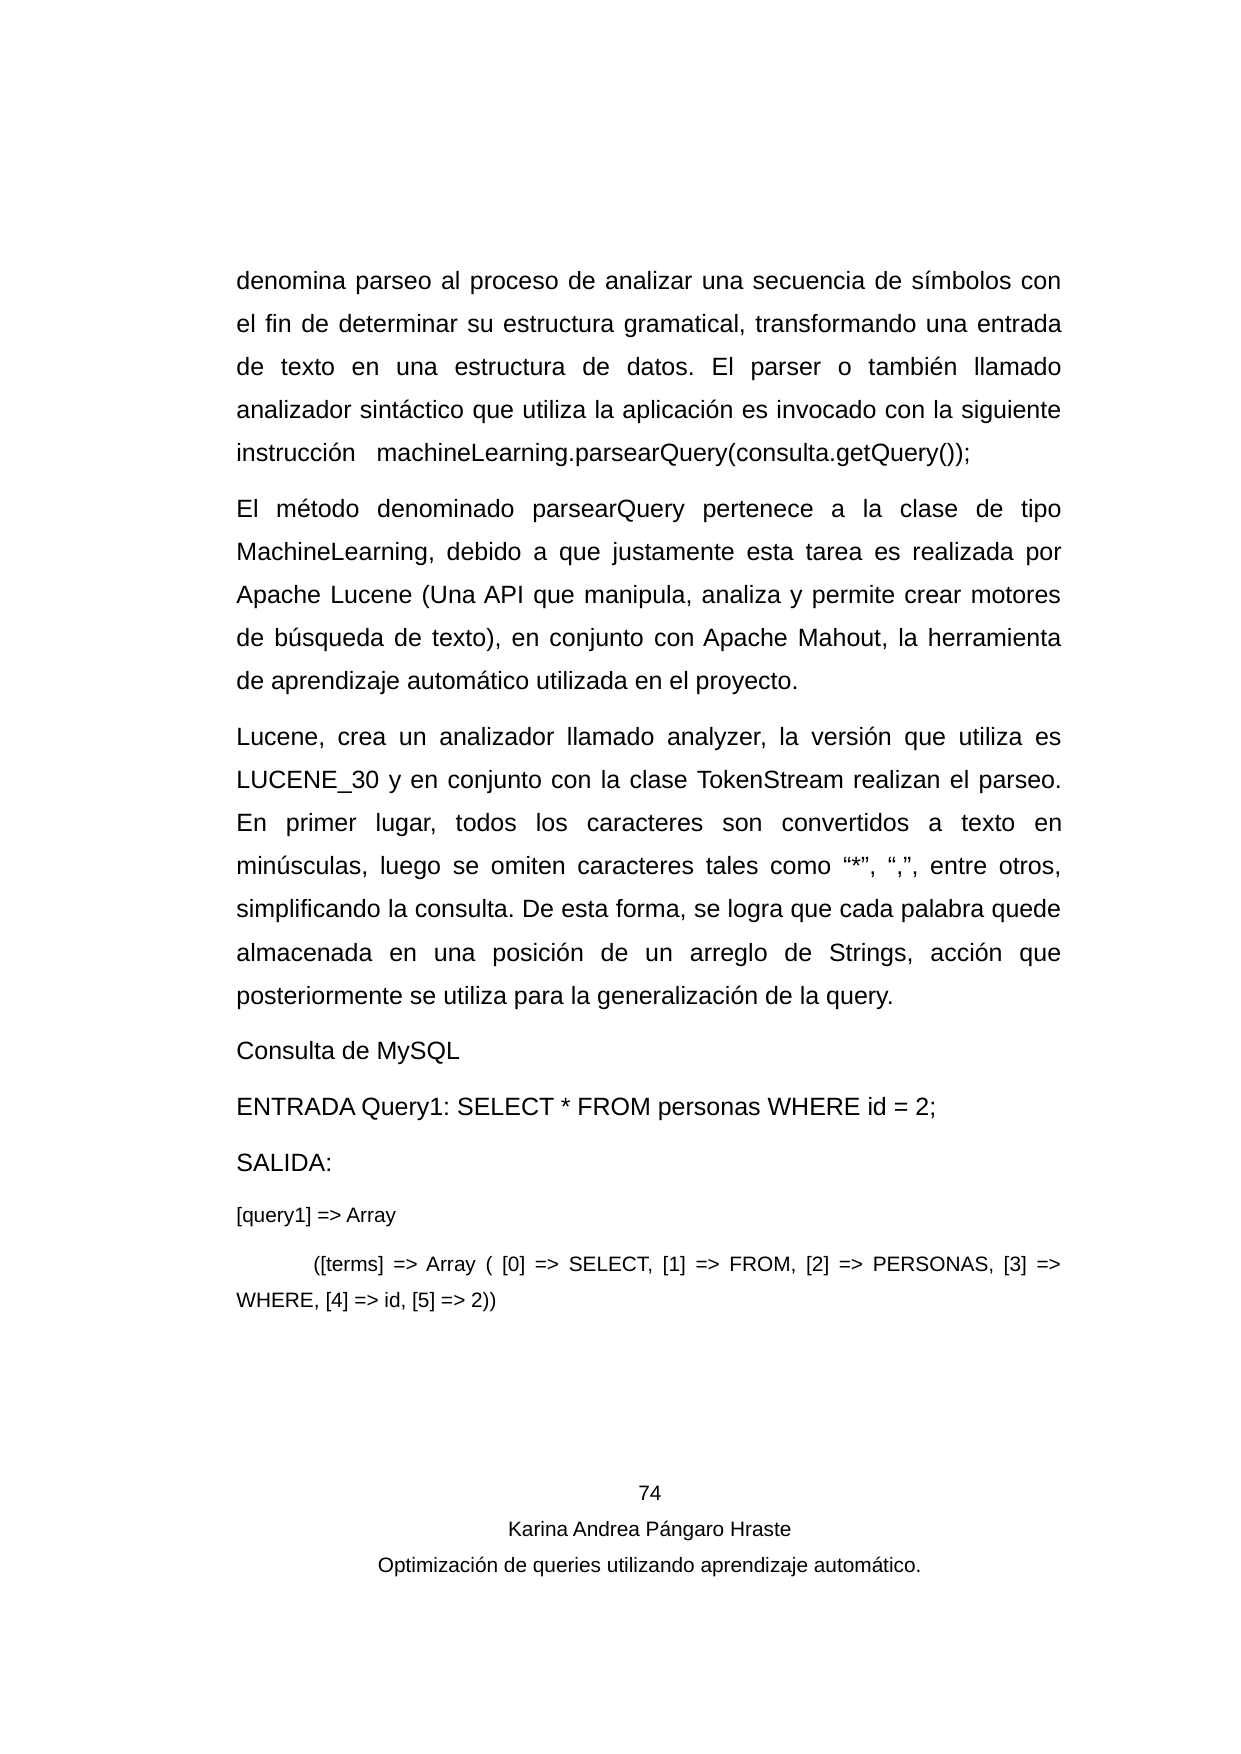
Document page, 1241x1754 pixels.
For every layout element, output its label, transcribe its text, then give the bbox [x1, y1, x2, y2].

text SALIDA: [236, 1148, 1063, 1176]
text El método denominado parsearQuery pertenece a la clase de tipo MachineLearning, debido a que justamente esta tarea es realizada por Apache Lucene (Una API que manipula, analiza y permite crear motores de búsqueda de texto), en conjunto con Apache Mahout, la herramienta de aprendizaje automático utilizada en el proyecto. [236, 494, 1063, 695]
text ENTRADA Query1: SELECT * FROM personas WHERE id = 2; [236, 1092, 1063, 1121]
text [query1] => Array [236, 1203, 1063, 1227]
text denomina parseo al proceso de analizar una secuencia de símbolos con el fin de determinar su estructura gramatical, transformando una entrada de texto en una estructura de datos. El parser o también llamado analizador sintáctico que utiliza la aplicación es invocado con la siguiente instrucción machineLearning.parsearQuery(consulta.getQuery()); [236, 266, 1063, 467]
text Lucene, crea un analizador llamado analyzer, la versión que utiliza es LUCENE_30 y en conjunto con la clase TokenStream realizan el parseo. En primer lugar, todos los caracteres son convertidos a texto en minúsculas, luego se omiten caracteres tales como “*”, “,”, entre otros, simplificando la consulta. De esta forma, se logra que cada palabra quede almacenada en una posición de un arreglo de Strings, acción que posteriormente se utiliza para la generalización de la query. [236, 722, 1063, 1009]
text Consulta de MySQL [236, 1036, 1063, 1065]
text ([terms] => Array ( [0] => SELECT, [1] => FROM, [2] => PERSONAS, [3] => WHERE, [4] => id, [5] => 2)) [236, 1252, 1063, 1312]
